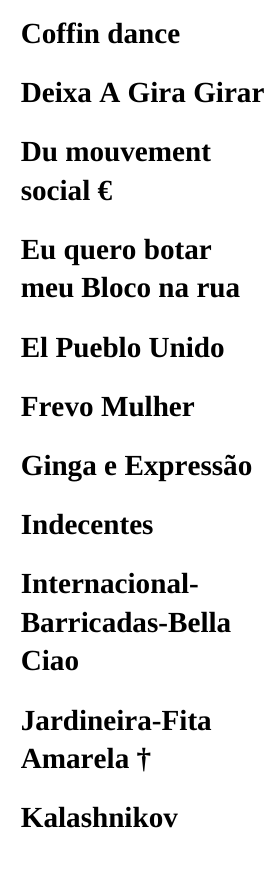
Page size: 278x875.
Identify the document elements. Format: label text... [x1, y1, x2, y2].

text Deixa A Gira Girar [21, 75, 272, 109]
text El Pueblo Unido [21, 330, 272, 363]
text Kalashnikov [21, 800, 272, 834]
text Indecentes [21, 507, 272, 541]
text Frevo Mulher [21, 389, 272, 422]
text Eu quero botar meu Bloco na rua [21, 232, 272, 304]
text Coffin dance [21, 16, 272, 49]
text Jardineira-Fita Amarela † [21, 703, 272, 775]
text Internacional-Barricadas-Bella Ciao [21, 566, 272, 677]
text Du mouvement social € [21, 134, 272, 206]
text Ginga e Expressão [21, 448, 272, 482]
